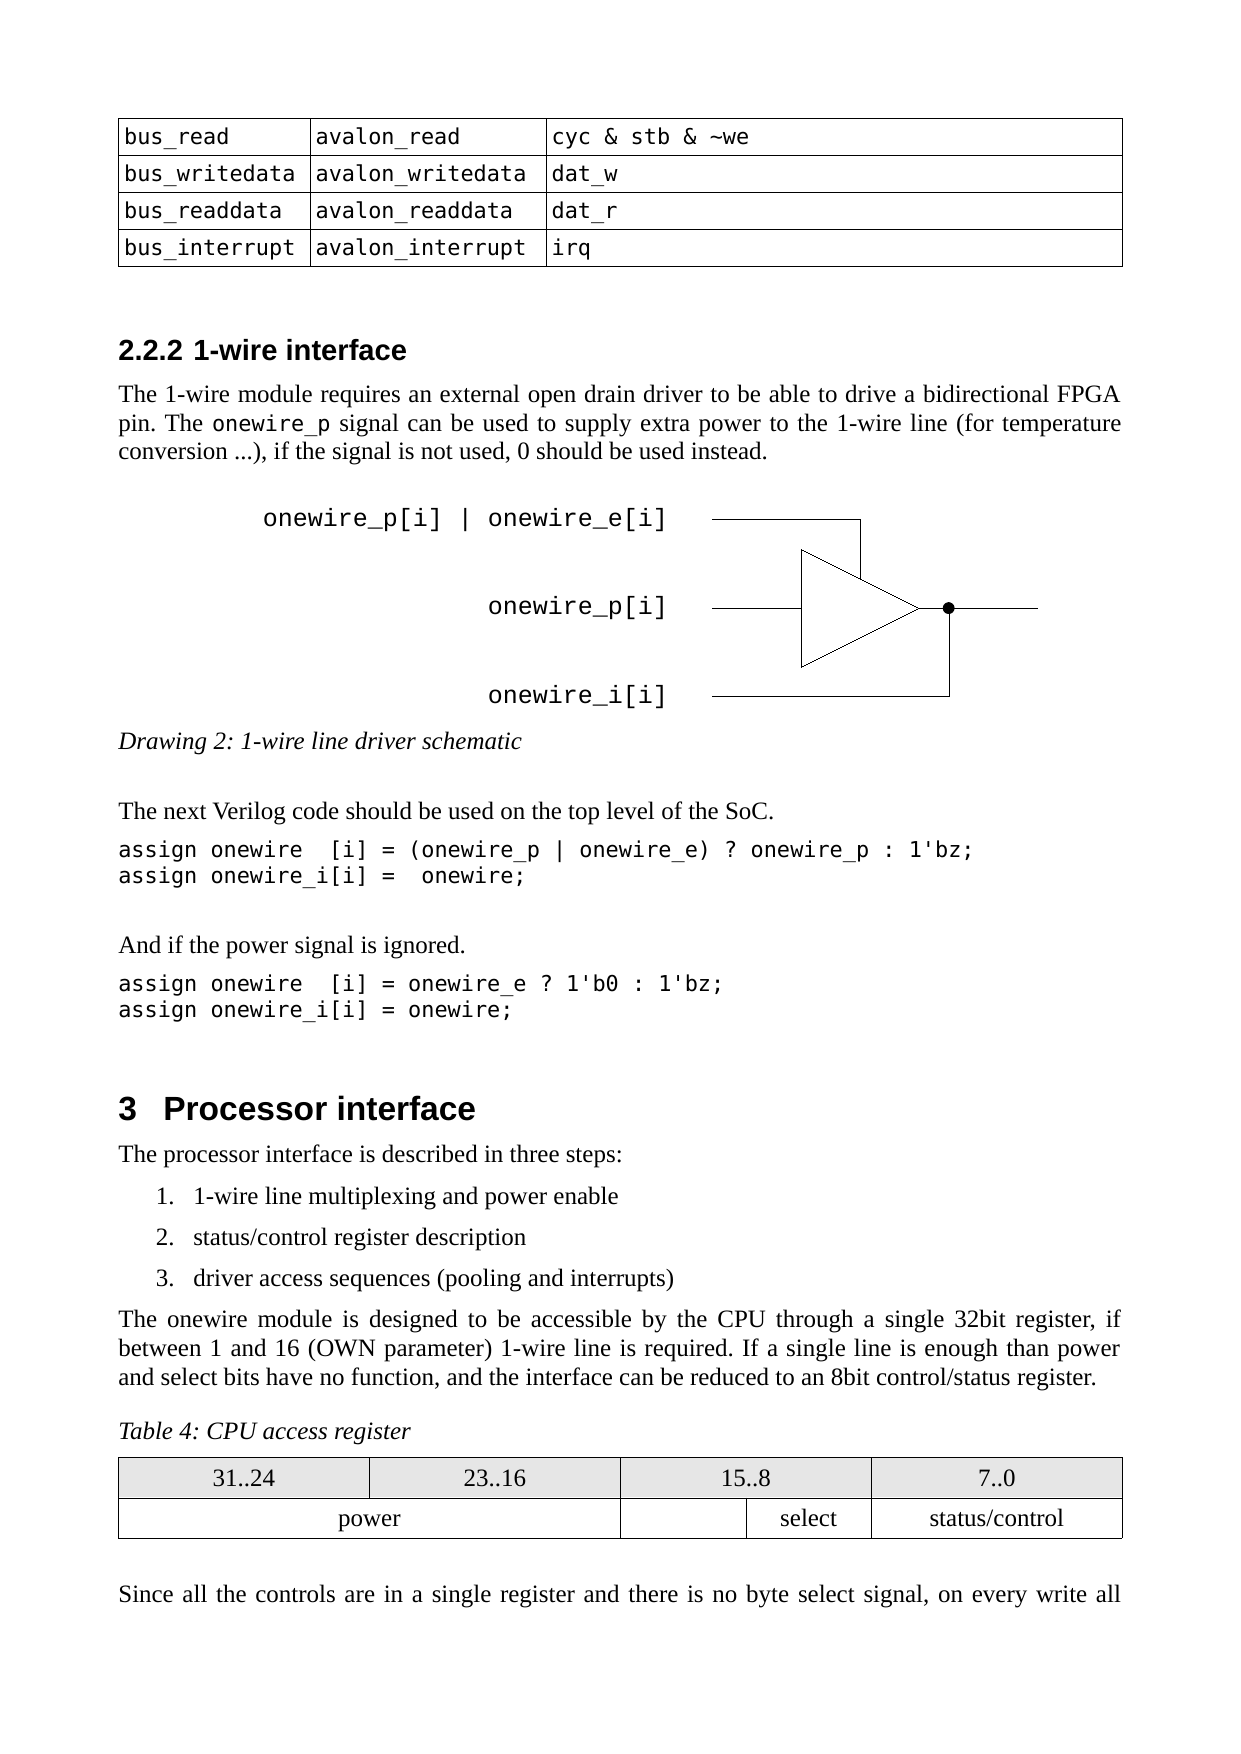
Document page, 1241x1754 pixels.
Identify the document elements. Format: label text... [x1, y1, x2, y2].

table_cell avalon_read [311, 119, 546, 155]
table_cell bus_read [119, 119, 310, 155]
text assign onewire_i[i] = onewire; [118, 997, 1122, 1022]
table_cell dat_w [547, 156, 1122, 192]
list status/control register description [156, 1222, 1122, 1251]
text assign onewire [i] = (onewire_p | onewire_e) ? onewire_p : 1'bz; [118, 838, 1122, 863]
text Since all the controls are in a single register and there is no byte select signal, on every write all [118, 1579, 1122, 1608]
table_header 23..16 [370, 1458, 620, 1497]
text Drawing 2: 1-wire line driver schematic [118, 496, 1122, 755]
table_cell cyc & stb & ~we [547, 119, 1122, 155]
table_cell status/control [872, 1499, 1122, 1538]
subtitle Processor interface [118, 1088, 1122, 1127]
text The 1-wire module requires an external open drain driver to be able to drive a bidirectional FPGA pin. The onewire_p signal can be used to supply extra power to the 1-wire line (for temperature conversion ...), if the signal is not used, 0 should be used instead. [118, 379, 1122, 465]
text And if the power signal is ignored. [118, 930, 1122, 959]
table_cell avalon_readdata [311, 193, 546, 229]
table_cell bus_writedata [119, 156, 310, 192]
table_cell avalon_interrupt [311, 230, 546, 266]
table_cell select [747, 1499, 871, 1538]
list 1-wire line multiplexing and power enable [156, 1181, 1122, 1209]
list driver access sequences (pooling and interrupts) [156, 1263, 1122, 1292]
table_cell bus_interrupt [119, 230, 310, 266]
table_cell dat_r [547, 193, 1122, 229]
text The processor interface is described in three steps: [118, 1139, 1122, 1168]
text The onewire module is designed to be accessible by the CPU through a single 32bit register, if between 1 and 16 (OWN parameter) 1-wire line is required. If a single line is enough than power and select bits have no function, and the interface can be reduced to an 8bit control/status register. [118, 1304, 1122, 1391]
table_cell irq [547, 230, 1122, 266]
text assign onewire [i] = onewire_e ? 1'b0 : 1'bz; [118, 971, 1122, 997]
table_header 15..8 [621, 1458, 871, 1497]
table_cell avalon_writedata [311, 156, 546, 192]
table_cell power [119, 1499, 620, 1538]
table_header 7..0 [872, 1458, 1122, 1497]
subtitle 1-wire interface [118, 333, 1122, 366]
table_cell bus_readdata [119, 193, 310, 229]
table_header 31..24 [119, 1458, 369, 1497]
text Table 4: CPU access register [118, 1416, 1122, 1444]
text assign onewire_i[i] = onewire; [118, 863, 1122, 889]
table_cell [621, 1499, 746, 1538]
text The next Verilog code should be used on the top level of the SoC. [118, 796, 1122, 825]
